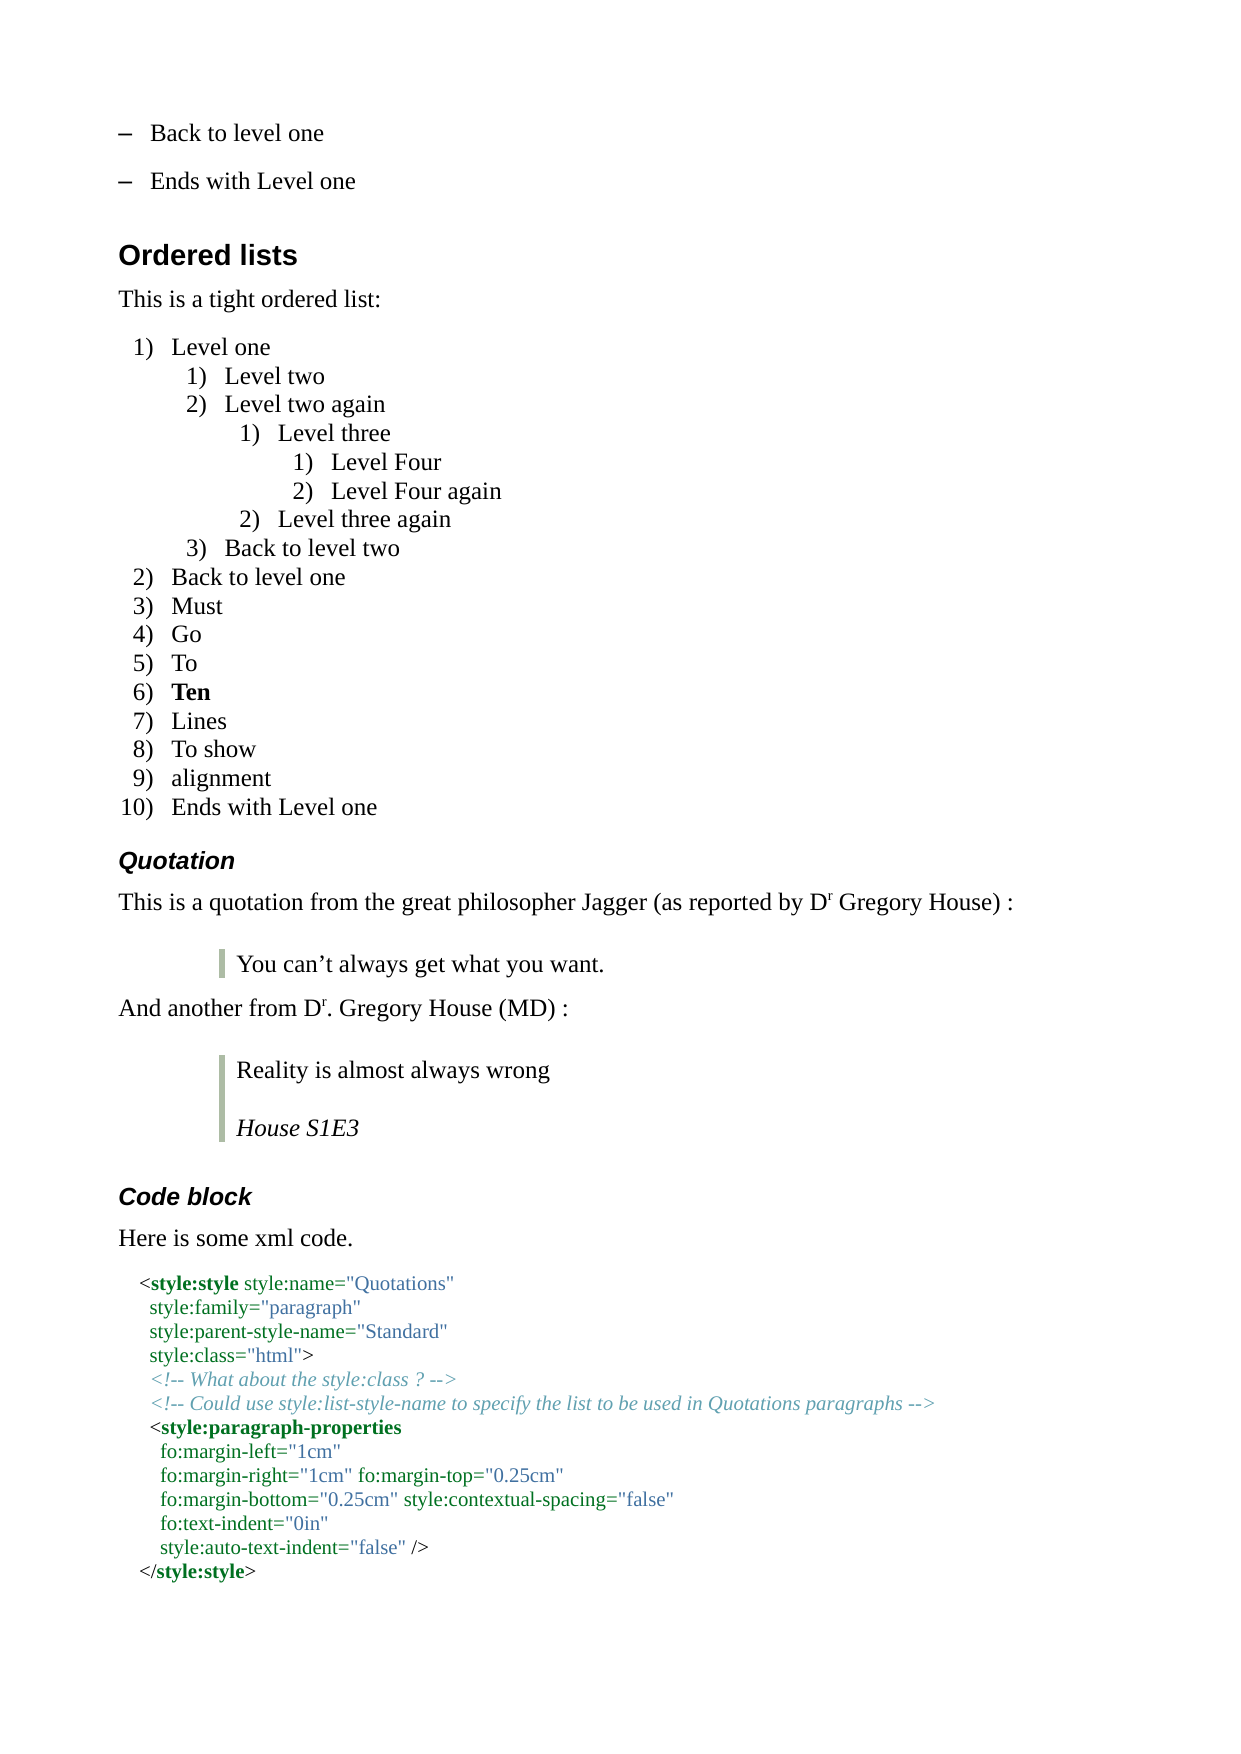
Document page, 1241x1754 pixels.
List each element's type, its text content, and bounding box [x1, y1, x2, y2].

list Level three again [118, 504, 1122, 533]
list Level Four again [118, 476, 1122, 504]
text Here is some xml code. [118, 1223, 1122, 1252]
list alignment [118, 763, 1122, 792]
text fo:margin-right="1cm" fo:margin-top="0.25cm" [118, 1463, 1122, 1487]
list Level three [118, 418, 1122, 447]
subtitle Code block [118, 1182, 1122, 1211]
list Ends with Level one [118, 792, 1122, 821]
list Level two again [118, 389, 1122, 418]
text fo:margin-bottom="0.25cm" style:contextual-spacing="false" [118, 1487, 1122, 1511]
list Back to level one [118, 562, 1122, 591]
list To show [118, 734, 1122, 763]
list Go [118, 619, 1122, 648]
text <!-- Could use style:list-style-name to specify the list to be used in Quotations paragraphs --> [118, 1391, 1122, 1415]
text style:family="paragraph" [118, 1295, 1122, 1319]
text <!-- What about the style:class ? --> [118, 1367, 1122, 1391]
text fo:text-indent="0in" [118, 1511, 1122, 1535]
text style:class="html"> [118, 1343, 1122, 1367]
list Ten [118, 677, 1122, 706]
list Level Four [118, 447, 1122, 476]
text Reality is almost always wrong [225, 1055, 1063, 1084]
list Must [118, 591, 1122, 619]
text This is a tight ordered list: [118, 284, 1122, 313]
subtitle Ordered lists [118, 238, 1122, 272]
text And another from Dr. Gregory House (MD) : [118, 993, 1122, 1021]
text This is a quotation from the great philosopher Jagger (as reported by Dr Gregory House) : [118, 887, 1122, 916]
list Back to level one [118, 118, 1122, 147]
text <style:paragraph-properties [118, 1415, 1122, 1439]
text style:parent-style-name="Standard" [118, 1319, 1122, 1343]
subtitle Quotation [118, 846, 1122, 874]
text You can’t always get what you want. [225, 949, 1063, 978]
text style:auto-text-indent="false" /> [118, 1535, 1122, 1559]
list Level two [118, 361, 1122, 389]
list Back to level two [118, 533, 1122, 562]
text <style:style style:name="Quotations" [118, 1271, 1122, 1295]
list Level one [118, 332, 1122, 361]
text fo:margin-left="1cm" [118, 1439, 1122, 1463]
text </style:style> [118, 1559, 1122, 1583]
list To [118, 648, 1122, 677]
text House S1E3 [225, 1113, 1063, 1142]
list Ends with Level one [118, 166, 1122, 194]
list Lines [118, 706, 1122, 734]
